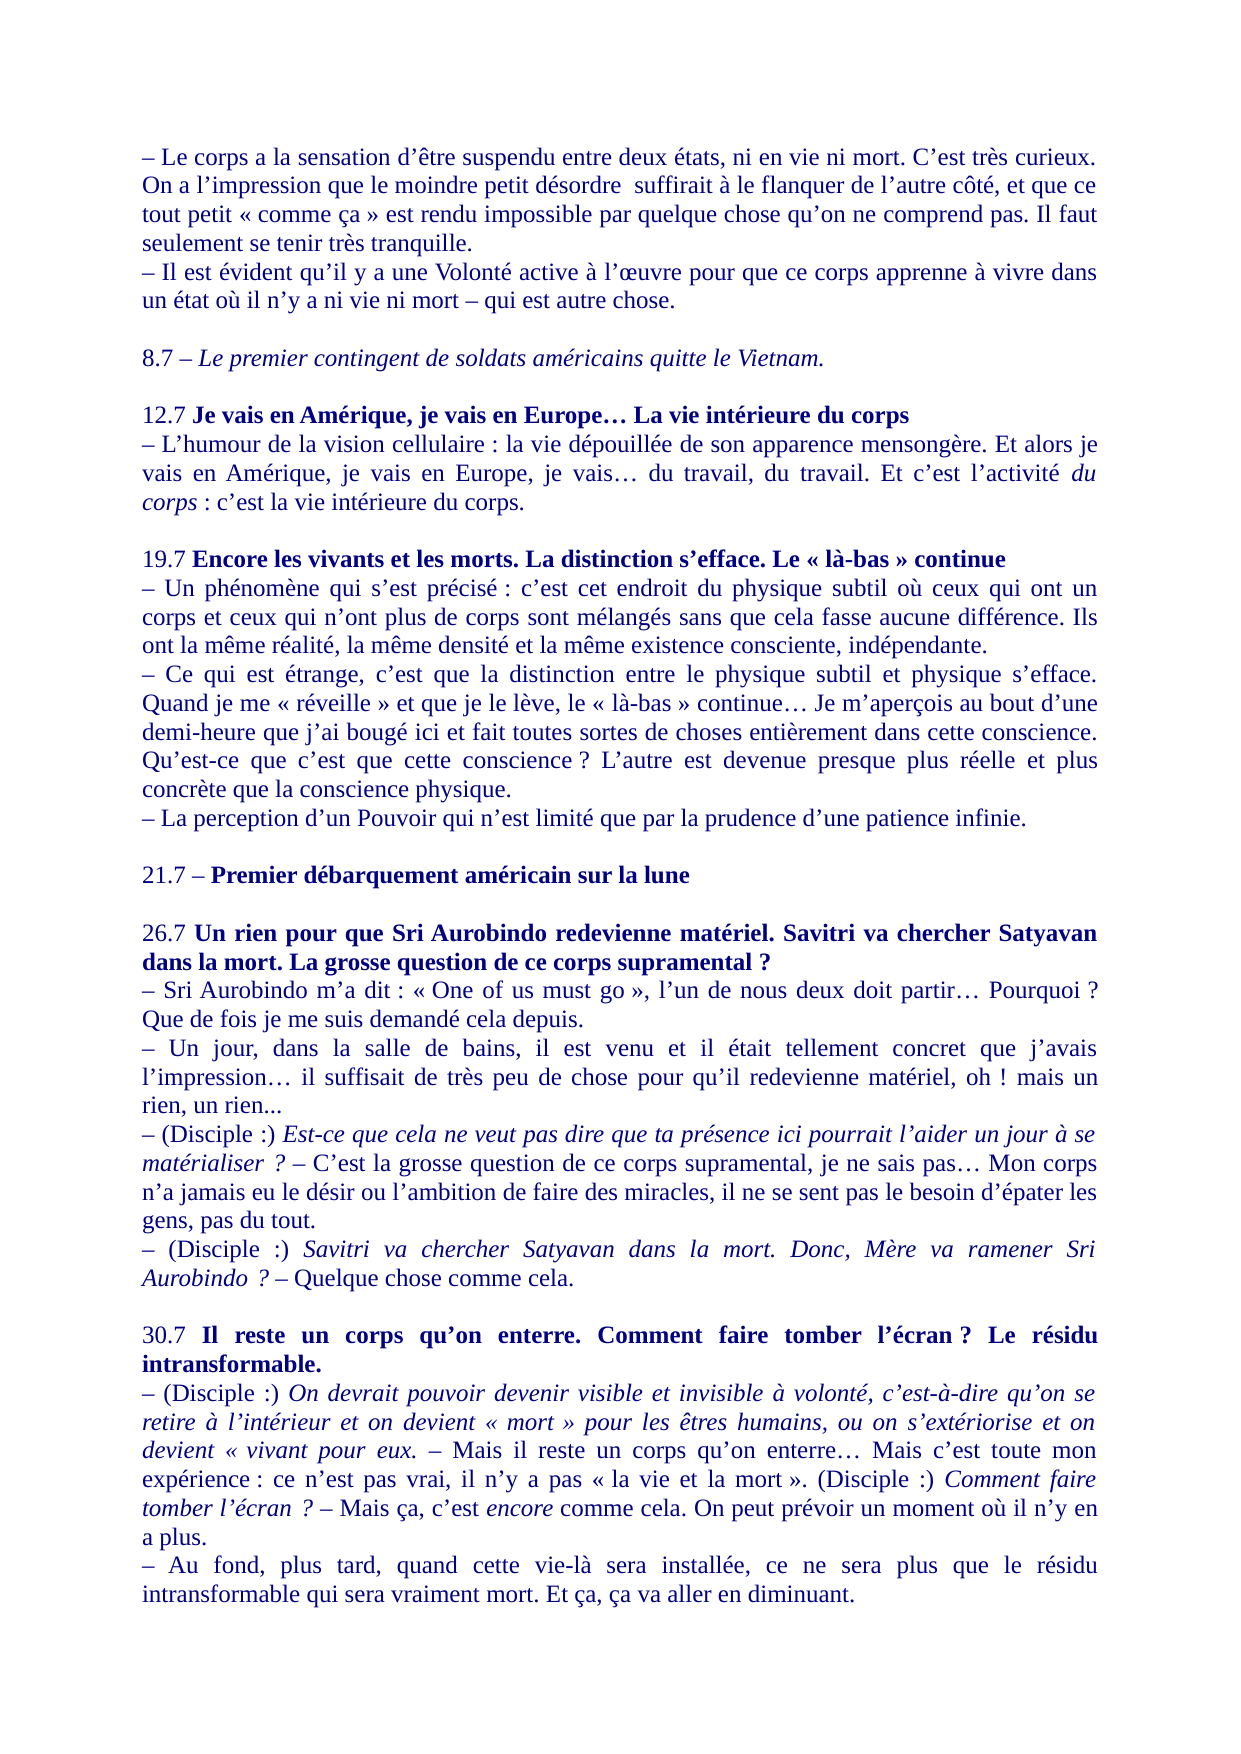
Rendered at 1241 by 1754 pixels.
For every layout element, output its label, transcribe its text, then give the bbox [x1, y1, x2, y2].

text – Un jour, dans la salle de bains, il est venu et il était tellement concret que j’avais l’impression… il suffisait de très peu de chose pour qu’il redevienne matériel, oh ! mais un rien, un rien... [142, 1033, 1098, 1119]
text – Au fond, plus tard, quand cette vie-là sera installée, ce ne sera plus que le résidu intransformable qui sera vraiment mort. Et ça, ça va aller en diminuant. [142, 1551, 1098, 1608]
text – Le corps a la sensation d’être suspendu entre deux états, ni en vie ni mort. C’est très curieux. On a l’impression que le moindre petit désordre suffirait à le flanquer de l’autre côté, et que ce tout petit « comme ça » est rendu impossible par quelque chose qu’on ne comprend pas. Il faut seulement se tenir très tranquille. [142, 142, 1098, 257]
text – Un phénomène qui s’est précisé : c’est cet endroit du physique subtil où ceux qui ont un corps et ceux qui n’ont plus de corps sont mélangés sans que cela fasse aucune différence. Ils ont la même réalité, la même densité et la même existence consciente, indépendante. [142, 573, 1098, 659]
text – Ce qui est étrange, c’est que la distinction entre le physique subtil et physique s’efface. Quand je me « réveille » et que je le lève, le « là-bas » continue… Je m’aperçois au bout d’une demi-heure que j’ai bougé ici et fait toutes sortes de choses entièrement dans cette conscience. Qu’est-ce que c’est que cette conscience ? L’autre est devenue presque plus réelle et plus concrète que la conscience physique. [142, 659, 1098, 803]
text – (Disciple :) On devrait pouvoir devenir visible et invisible à volonté, c’est-à-dire qu’on se retire à l’intérieur et on devient « mort » pour les êtres humains, ou on s’extériorise et on devient « vivant pour eux. – Mais il reste un corps qu’on enterre… Mais c’est toute mon expérience : ce n’est pas vrai, il n’y a pas « la vie et la mort ». (Disciple :) Comment faire tomber l’écran ? – Mais ça, c’est encore comme cela. On peut prévoir un moment où il n’y en a plus. [142, 1378, 1098, 1551]
text 21.7 – Premier débarquement américain sur la lune [142, 861, 1098, 889]
text 19.7 Encore les vivants et les morts. La distinction s’efface. Le « là-bas » continue [142, 544, 1098, 573]
text – (Disciple :) Savitri va chercher Satyavan dans la mort. Donc, Mère va ramener Sri Aurobindo ? – Quelque chose comme cela. [142, 1234, 1098, 1292]
text – La perception d’un Pouvoir qui n’est limité que par la prudence d’une patience infinie. [142, 803, 1098, 832]
text – (Disciple :) Est-ce que cela ne veut pas dire que ta présence ici pourrait l’aider un jour à se matérialiser ? – C’est la grosse question de ce corps supramental, je ne sais pas… Mon corps n’a jamais eu le désir ou l’ambition de faire des miracles, il ne se sent pas le besoin d’épater les gens, pas du tout. [142, 1119, 1098, 1234]
text 26.7 Un rien pour que Sri Aurobindo redevienne matériel. Savitri va chercher Satyavan dans la mort. La grosse question de ce corps supramental ? [142, 918, 1098, 976]
text – L’humour de la vision cellulaire : la vie dépouillée de son apparence mensongère. Et alors je vais en Amérique, je vais en Europe, je vais… du travail, du travail. Et c’est l’activité du corps : c’est la vie intérieure du corps. [142, 429, 1098, 516]
text 12.7 Je vais en Amérique, je vais en Europe… La vie intérieure du corps [142, 401, 1098, 429]
text 30.7 Il reste un corps qu’on enterre. Comment faire tomber l’écran ? Le résidu intransformable. [142, 1321, 1098, 1378]
text 8.7 – Le premier contingent de soldats américains quitte le Vietnam. [142, 343, 1098, 372]
text – Sri Aurobindo m’a dit : « One of us must go », l’un de nous deux doit partir… Pourquoi ? Que de fois je me suis demandé cela depuis. [142, 976, 1098, 1033]
text – Il est évident qu’il y a une Volonté active à l’œuvre pour que ce corps apprenne à vivre dans un état où il n’y a ni vie ni mort – qui est autre chose. [142, 257, 1098, 314]
